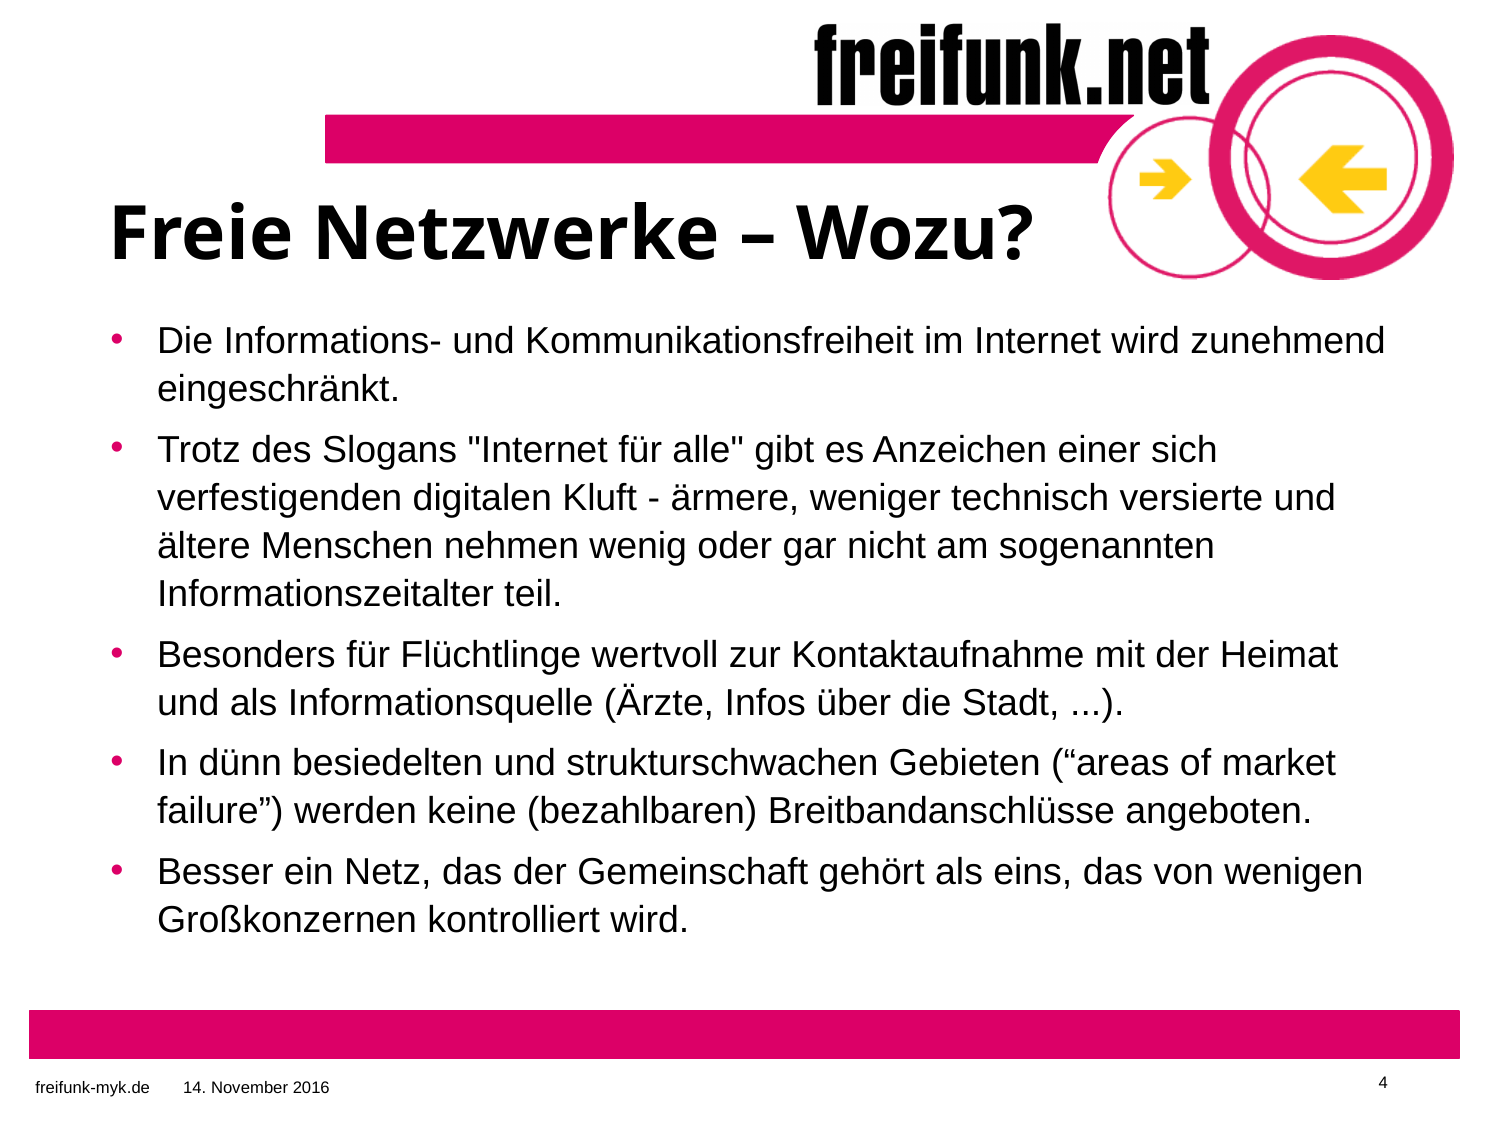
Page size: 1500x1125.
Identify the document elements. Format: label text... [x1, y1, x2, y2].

picture [815, 23, 1454, 280]
list Die Informations- und Kommunikationsfreiheit im Internet wird zunehmend eingeschränkt. Trotz des Slogans "Internet für alle" gibt es Anzeichen einer sich verfestigenden digitalen Kluft - ärmere, weniger technisch versierte und ältere Menschen nehmen wenig oder gar nicht am sogenannten Informationszeitalter teil. Besonders für Flüchtlinge wertvoll zur Kontaktaufnahme mit der Heimat und als Informationsquelle (Ärzte, Infos über die Stadt, ...). In dünn besiedelten und strukturschwachen Gebieten (“areas of market failure”) werden keine (bezahlbaren) Breitbandanschlüsse angeboten. Besser ein Netz, das der Gemeinschaft gehört als eins, das von wenigen Großkonzernen kontrolliert wird. [110, 312, 1392, 1000]
title Freie Netzwerke – Wozu? [108, 158, 1255, 301]
